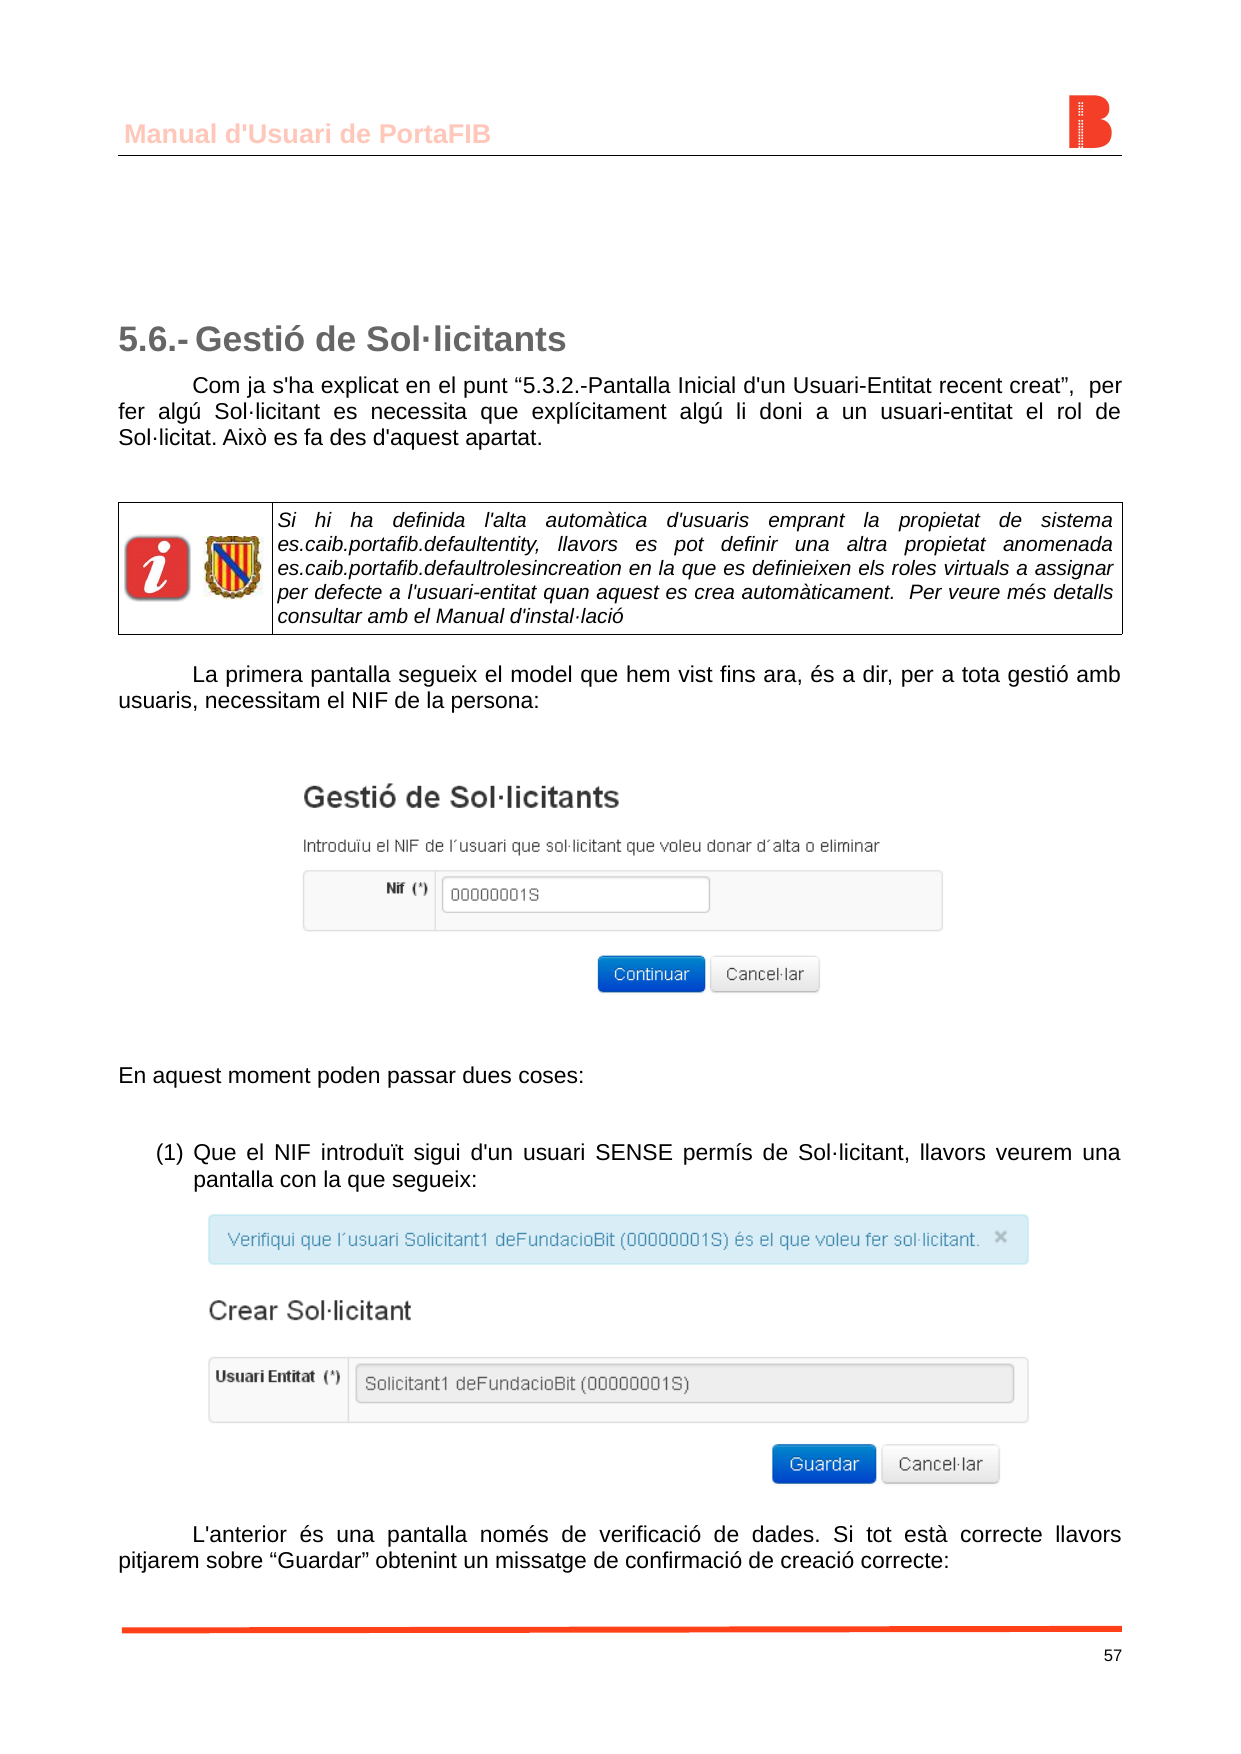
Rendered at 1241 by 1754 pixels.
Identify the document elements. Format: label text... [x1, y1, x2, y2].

text En aquest moment poden passar dues coses: [118, 1062, 1122, 1088]
list Que el NIF introduït sigui d'un usuari SENSE permís de Sol·licitant, llavors veurem una pantalla con la que segueix: [156, 1139, 1122, 1192]
picture [1063, 94, 1117, 150]
picture [201, 536, 265, 600]
text La primera pantalla segueix el model que hem vist fins ara, és a dir, per a tota gestió amb usuaris, necessitam el NIF de la persona: [118, 661, 1122, 713]
table_header Si hi ha definida l'alta automàtica d'usuaris emprant la propietat de sistema es.caib.portafib.defaultentity, llavors es pot definir una altra propietat anomenada es.caib.portafib.defaultrolesincreation en la que es definieixen els roles virtuals a assignar per defecte a l'usuari-entitat quan aquest es crea automàticament. Per veure més detalls consultar amb el Manual d'instal·lació [273, 503, 1122, 634]
table_header [119, 503, 195, 634]
subtitle Gestió de Sol·licitants [118, 318, 1122, 359]
text Com ja s'ha explicat en el punt “5.3.2.-Pantalla Inicial d'un Usuari-Entitat recent creat”, per fer algú Sol·licitant es necessita que explícitament algú li doni a un usuari-entitat el rol de Sol·licitat. Això es fa des d'aquest apartat. [118, 372, 1122, 451]
text L'anterior és una pantalla només de verificació de dades. Si tot està correcte llavors pitjarem sobre “Guardar” obtenint un missatge de confirmació de creació correcte: [118, 1521, 1122, 1573]
picture [123, 534, 192, 602]
table_header [195, 503, 272, 634]
picture [286, 764, 954, 1023]
picture [198, 1204, 1042, 1509]
